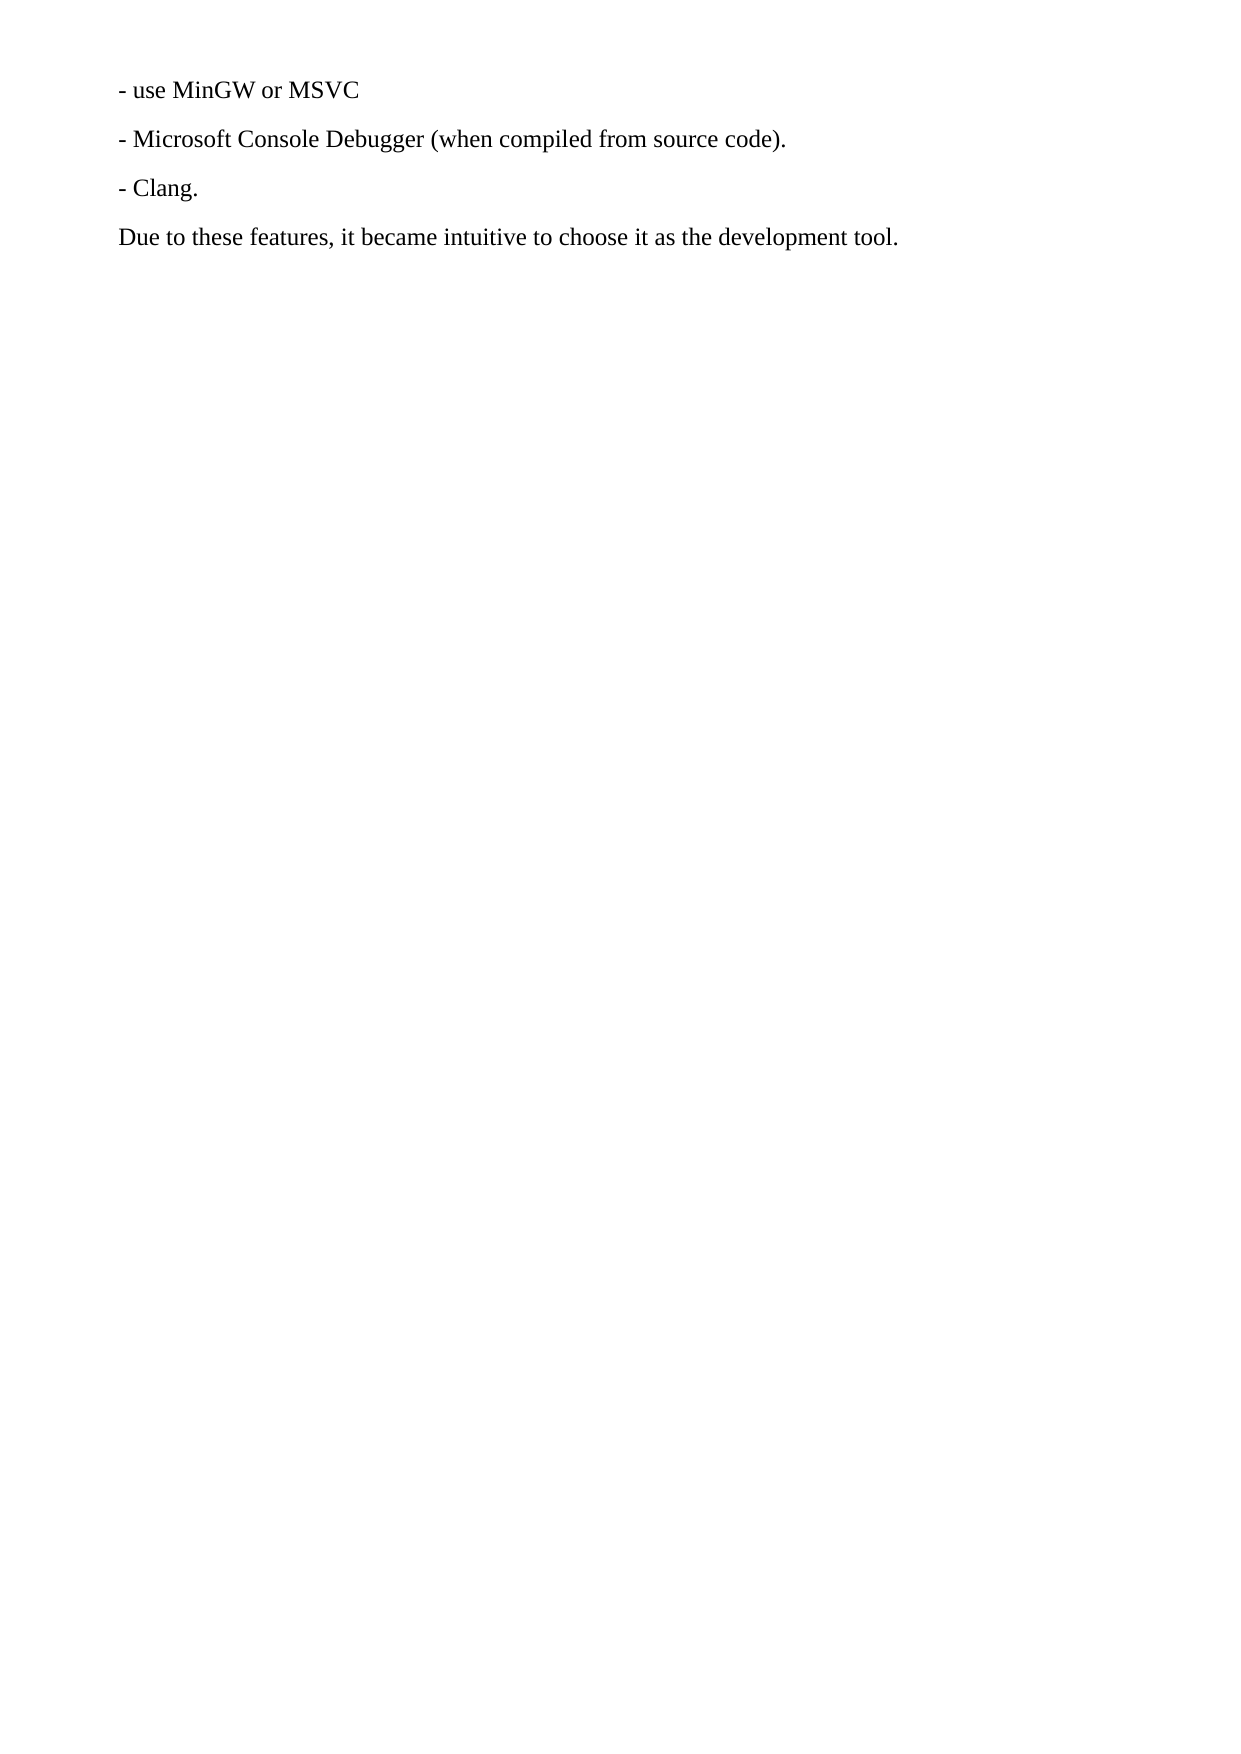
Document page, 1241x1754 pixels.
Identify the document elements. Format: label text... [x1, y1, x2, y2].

text - Microsoft Console Debugger (when compiled from source code). [118, 124, 1122, 153]
text - use MinGW or MSVC [118, 75, 1122, 104]
text - Clang. [118, 173, 1122, 202]
text Due to these features, it became intuitive to choose it as the development tool. [118, 222, 1122, 251]
